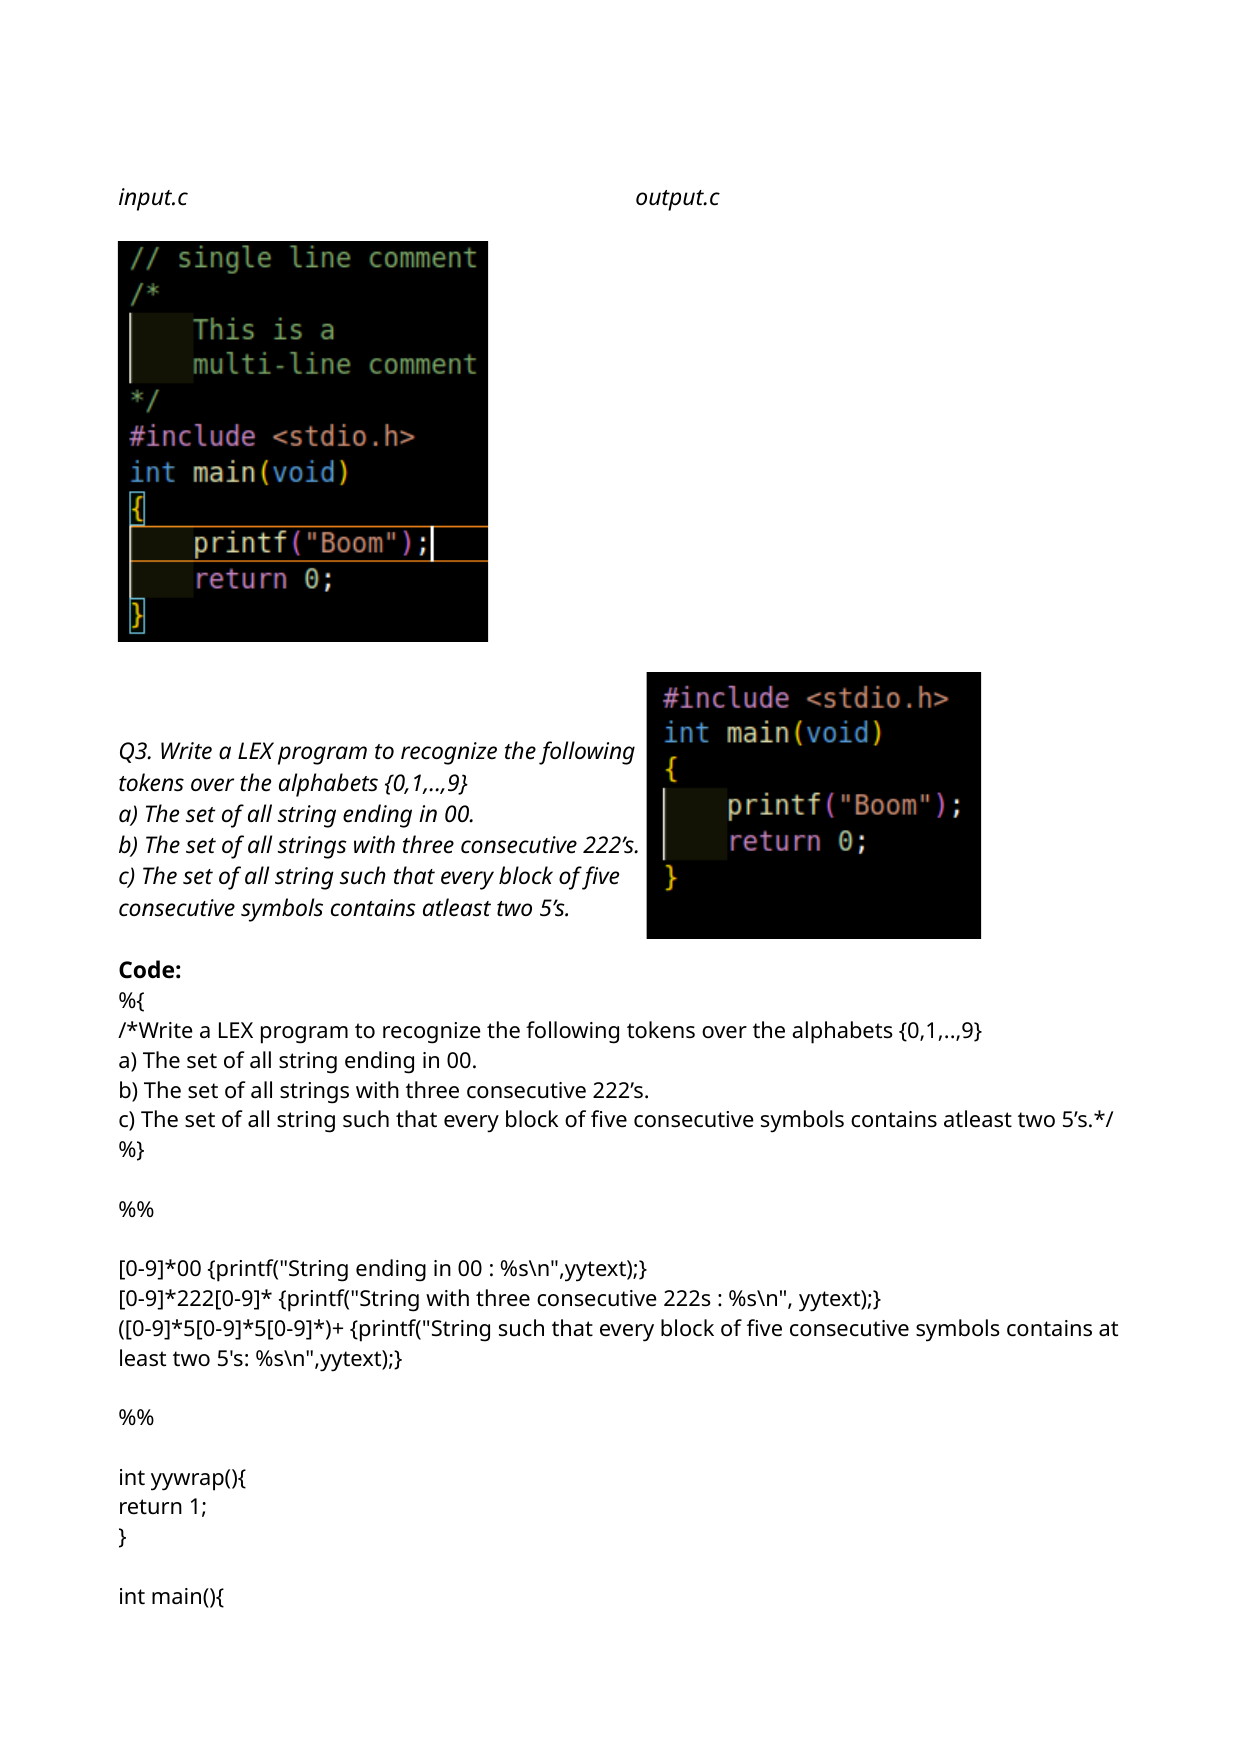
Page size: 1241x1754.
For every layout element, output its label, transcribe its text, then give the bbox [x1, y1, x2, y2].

text b) The set of all strings with three consecutive 222’s. [118, 1075, 1122, 1104]
text return 1; [118, 1491, 1122, 1521]
text [982, 860, 1122, 923]
text [982, 798, 1122, 829]
text a) The set of all string ending in 00. [118, 1045, 1122, 1075]
picture [117, 241, 489, 642]
text c) The set of all string such that every block of five consecutive symbols contains atleast two 5’s.*/ [118, 1104, 1122, 1134]
text int yywrap(){ [118, 1462, 1122, 1491]
text %} [118, 1134, 1122, 1164]
text input.c output.c [118, 181, 1122, 212]
text %% [118, 1402, 1122, 1432]
text [0-9]*00 {printf("String ending in 00 : %s\n",yytext);} [118, 1253, 1122, 1283]
text b) The set of all strings with three consecutive 222’s. [118, 829, 646, 860]
text [0-9]*222[0-9]* {printf("String with three consecutive 222s : %s\n", yytext);} [118, 1283, 1122, 1313]
text int main(){ [118, 1581, 1122, 1610]
text %% [118, 1194, 1122, 1223]
text [982, 829, 1122, 860]
text %{ [118, 985, 1122, 1015]
text c) The set of all string such that every block of five consecutive symbols contains atleast two 5’s. [118, 860, 646, 923]
text ([0-9]*5[0-9]*5[0-9]*)+ {printf("String such that every block of five consecutive symbols contains at least two 5's: %s\n",yytext);} [118, 1313, 1122, 1372]
text [982, 735, 1122, 798]
text } [118, 1521, 1122, 1551]
text Code: [118, 954, 1122, 985]
text /*Write a LEX program to recognize the following tokens over the alphabets {0,1,..,9} [118, 1015, 1122, 1045]
text Q3. Write a LEX program to recognize the following tokens over the alphabets {0,1,..,9} [118, 735, 646, 798]
picture [646, 672, 982, 939]
text a) The set of all string ending in 00. [118, 798, 646, 829]
